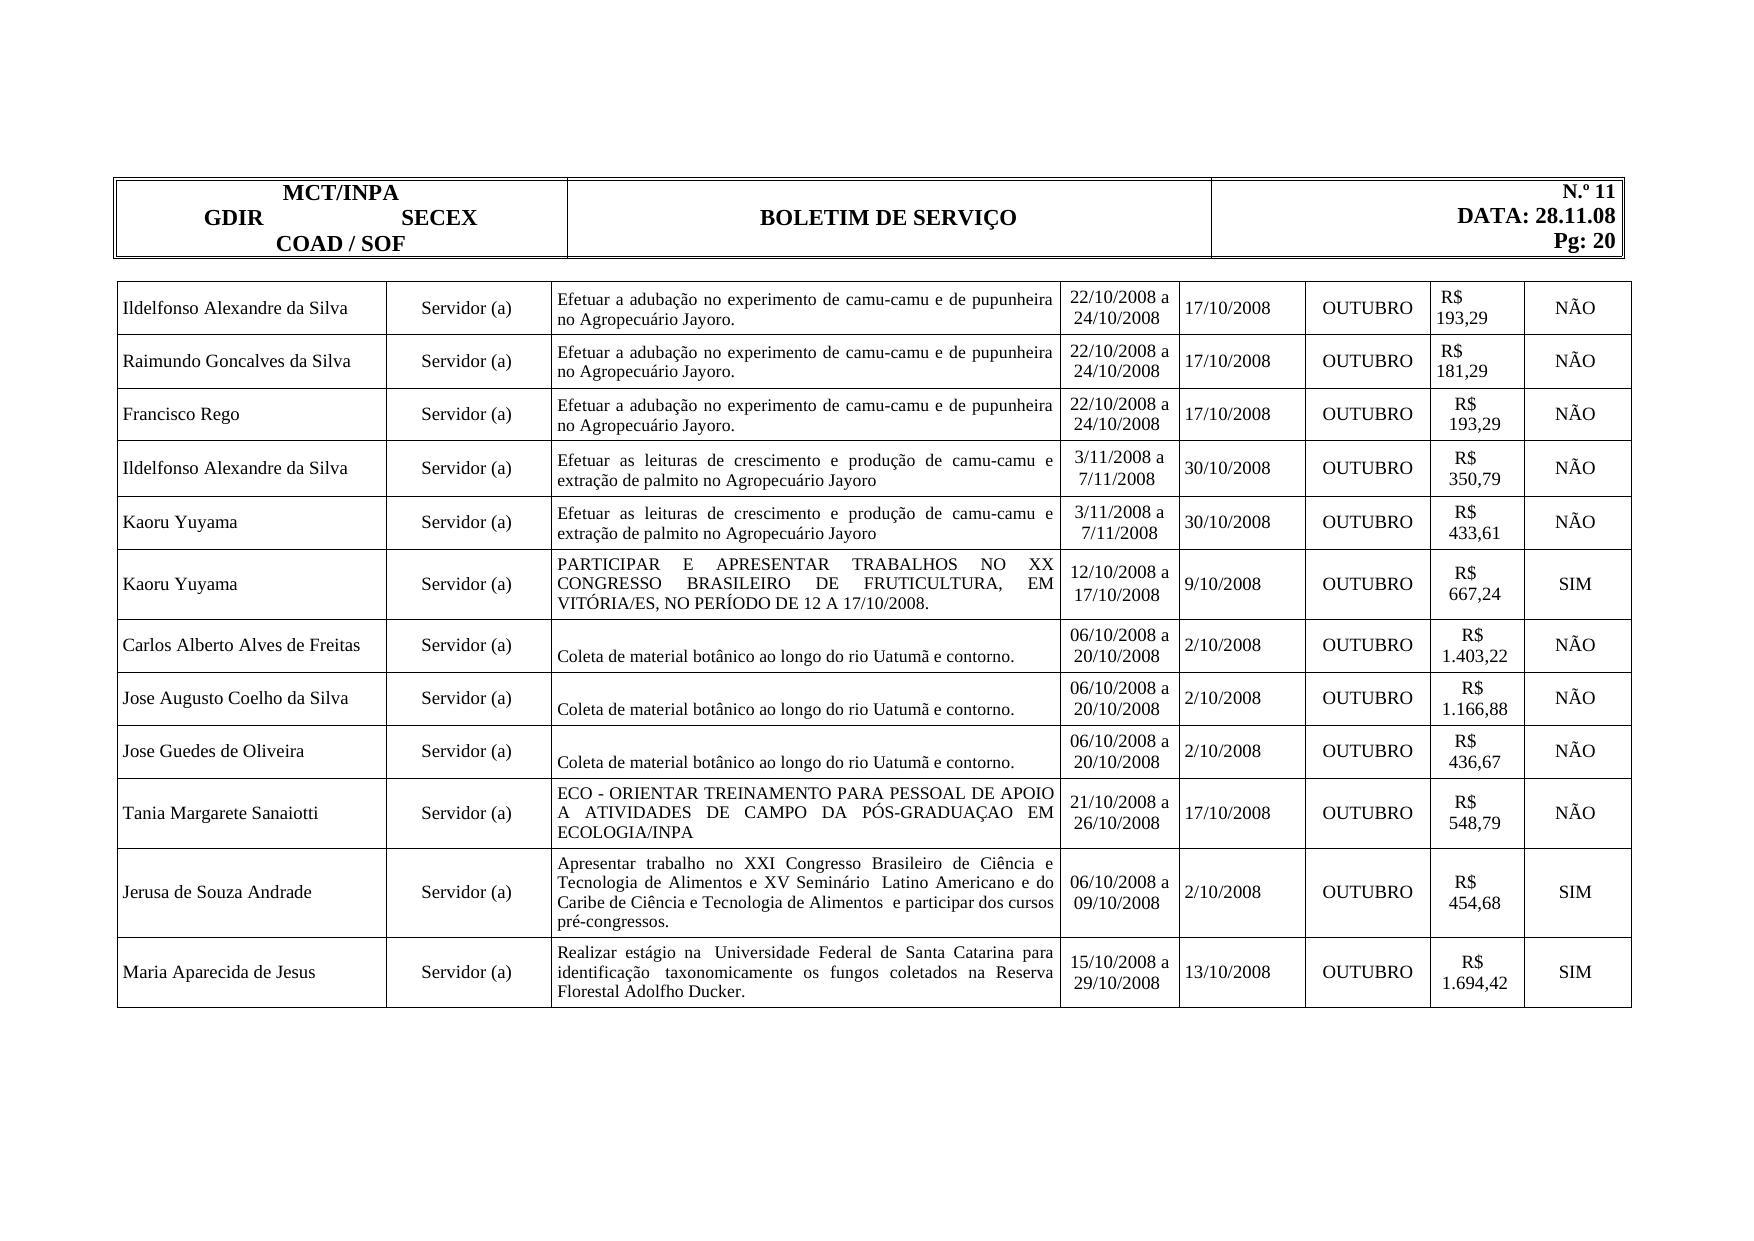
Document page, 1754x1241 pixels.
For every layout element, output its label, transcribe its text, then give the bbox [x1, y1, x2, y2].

table_cell 2/10/2008 [1180, 620, 1305, 672]
table_cell 06/10/2008 a 20/10/2008 [1061, 726, 1179, 778]
table_cell OUTUBRO [1306, 673, 1430, 725]
table_cell Jose Guedes de Oliveira [118, 726, 386, 778]
table_header N.º 11 DATA: 28.11.08 Pg: 20 [1212, 181, 1622, 256]
table_cell Efetuar as leituras de crescimento e produção de camu-camu e extração de palmito no Agropecuário Jayoro [552, 497, 1060, 549]
table_cell Servidor (a) [387, 726, 551, 778]
table_cell Servidor (a) [387, 335, 551, 387]
table_cell 17/10/2008 [1180, 779, 1305, 848]
table_header Servidor (a) [387, 282, 551, 334]
table_cell Kaoru Yuyama [118, 497, 386, 549]
table_cell Servidor (a) [387, 441, 551, 496]
table_cell R$ 1.166,88 [1431, 673, 1524, 725]
table_cell Kaoru Yuyama [118, 550, 386, 619]
table_cell 12/10/2008 a 17/10/2008 [1061, 550, 1179, 619]
table_cell 30/10/2008 [1180, 441, 1305, 496]
table_cell 06/10/2008 a 20/10/2008 [1061, 673, 1179, 725]
table_cell Servidor (a) [387, 779, 551, 848]
table_cell R$ 350,79 [1431, 441, 1524, 496]
table_cell Raimundo Goncalves da Silva [118, 335, 386, 387]
table_cell Carlos Alberto Alves de Freitas [118, 620, 386, 672]
table_cell 06/10/2008 a 09/10/2008 [1061, 849, 1179, 937]
table_cell NÃO [1525, 620, 1631, 672]
table_cell R$ 667,24 [1431, 550, 1524, 619]
table_cell NÃO [1525, 441, 1631, 496]
table_cell R$ 548,79 [1431, 779, 1524, 848]
table_cell 17/10/2008 [1180, 389, 1305, 440]
table_cell Apresentar trabalho no XXI Congresso Brasileiro de Ciência e Tecnologia de Alimentos e XV Seminário Latino Americano e do Caribe de Ciência e Tecnologia de Alimentos e participar dos cursos pré-congressos. [552, 849, 1060, 937]
table_cell OUTUBRO [1306, 550, 1430, 619]
table_cell 22/10/2008 a 24/10/2008 [1061, 389, 1179, 440]
table_cell OUTUBRO [1306, 726, 1430, 778]
table_cell Jose Augusto Coelho da Silva [118, 673, 386, 725]
table_cell Servidor (a) [387, 497, 551, 549]
table_cell Servidor (a) [387, 620, 551, 672]
table_cell 06/10/2008 a 20/10/2008 [1061, 620, 1179, 672]
table_cell Coleta de material botânico ao longo do rio Uatumã e contorno. [552, 620, 1060, 672]
table_header BOLETIM DE SERVIÇO [568, 181, 1211, 256]
table_header NÃO [1525, 282, 1631, 334]
table_cell OUTUBRO [1306, 849, 1430, 937]
table_cell 3/11/2008 a 7/11/2008 [1061, 497, 1179, 549]
table_cell Efetuar a adubação no experimento de camu-camu e de pupunheira no Agropecuário Jayoro. [552, 389, 1060, 440]
table_cell 30/10/2008 [1180, 497, 1305, 549]
table_cell Servidor (a) [387, 389, 551, 440]
table_cell OUTUBRO [1306, 335, 1430, 387]
table_cell SIM [1525, 550, 1631, 619]
table_cell 13/10/2008 [1180, 938, 1305, 1007]
table_header OUTUBRO [1306, 282, 1430, 334]
table_cell NÃO [1525, 726, 1631, 778]
table_cell Servidor (a) [387, 938, 551, 1007]
table_cell Coleta de material botânico ao longo do rio Uatumã e contorno. [552, 726, 1060, 778]
table_cell 22/10/2008 a 24/10/2008 [1061, 335, 1179, 387]
table_cell Realizar estágio na Universidade Federal de Santa Catarina para identificação taxonomicamente os fungos coletados na Reserva Florestal Adolfho Ducker. [552, 938, 1060, 1007]
table_cell Servidor (a) [387, 849, 551, 937]
table_cell 3/11/2008 a 7/11/2008 [1061, 441, 1179, 496]
table_cell Francisco Rego [118, 389, 386, 440]
table_cell Ildelfonso Alexandre da Silva [118, 441, 386, 496]
table_cell 15/10/2008 a 29/10/2008 [1061, 938, 1179, 1007]
table_header MCT/INPA GDIR SECEX COAD / SOF [117, 181, 567, 256]
table_cell NÃO [1525, 497, 1631, 549]
table_cell 2/10/2008 [1180, 849, 1305, 937]
table_cell OUTUBRO [1306, 389, 1430, 440]
table_header R$ 193,29 [1431, 282, 1524, 334]
table_cell Efetuar a adubação no experimento de camu-camu e de pupunheira no Agropecuário Jayoro. [552, 335, 1060, 387]
table_cell NÃO [1525, 779, 1631, 848]
table_cell OUTUBRO [1306, 497, 1430, 549]
table_cell NÃO [1525, 335, 1631, 387]
table_cell Servidor (a) [387, 550, 551, 619]
table_cell 21/10/2008 a 26/10/2008 [1061, 779, 1179, 848]
table_cell Tania Margarete Sanaiotti [118, 779, 386, 848]
table_header 17/10/2008 [1180, 282, 1305, 334]
table_cell OUTUBRO [1306, 620, 1430, 672]
table_cell 2/10/2008 [1180, 726, 1305, 778]
table_cell OUTUBRO [1306, 779, 1430, 848]
table_cell R$ 454,68 [1431, 849, 1524, 937]
table_cell R$ 181,29 [1431, 335, 1524, 387]
table_cell R$ 433,61 [1431, 497, 1524, 549]
table_cell ECO - ORIENTAR TREINAMENTO PARA PESSOAL DE APOIO A ATIVIDADES DE CAMPO DA PÓS-GRADUAÇAO EM ECOLOGIA/INPA [552, 779, 1060, 848]
table_cell OUTUBRO [1306, 441, 1430, 496]
table_cell Maria Aparecida de Jesus [118, 938, 386, 1007]
table_header Ildelfonso Alexandre da Silva [118, 282, 386, 334]
table_cell Jerusa de Souza Andrade [118, 849, 386, 937]
table_cell PARTICIPAR E APRESENTAR TRABALHOS NO XX CONGRESSO BRASILEIRO DE FRUTICULTURA, EM VITÓRIA/ES, NO PERÍODO DE 12 A 17/10/2008. [552, 550, 1060, 619]
table_cell OUTUBRO [1306, 938, 1430, 1007]
table_cell 17/10/2008 [1180, 335, 1305, 387]
table_cell R$ 1.694,42 [1431, 938, 1524, 1007]
table_cell R$ 436,67 [1431, 726, 1524, 778]
table_cell Servidor (a) [387, 673, 551, 725]
table_cell R$ 193,29 [1431, 389, 1524, 440]
table_header Efetuar a adubação no experimento de camu-camu e de pupunheira no Agropecuário Jayoro. [552, 282, 1060, 334]
table_cell Efetuar as leituras de crescimento e produção de camu-camu e extração de palmito no Agropecuário Jayoro [552, 441, 1060, 496]
table_cell SIM [1525, 849, 1631, 937]
table_cell NÃO [1525, 673, 1631, 725]
table_cell SIM [1525, 938, 1631, 1007]
table_cell 2/10/2008 [1180, 673, 1305, 725]
table_header 22/10/2008 a 24/10/2008 [1061, 282, 1179, 334]
table_cell NÃO [1525, 389, 1631, 440]
table_cell 9/10/2008 [1180, 550, 1305, 619]
table_cell R$ 1.403,22 [1431, 620, 1524, 672]
table_cell Coleta de material botânico ao longo do rio Uatumã e contorno. [552, 673, 1060, 725]
